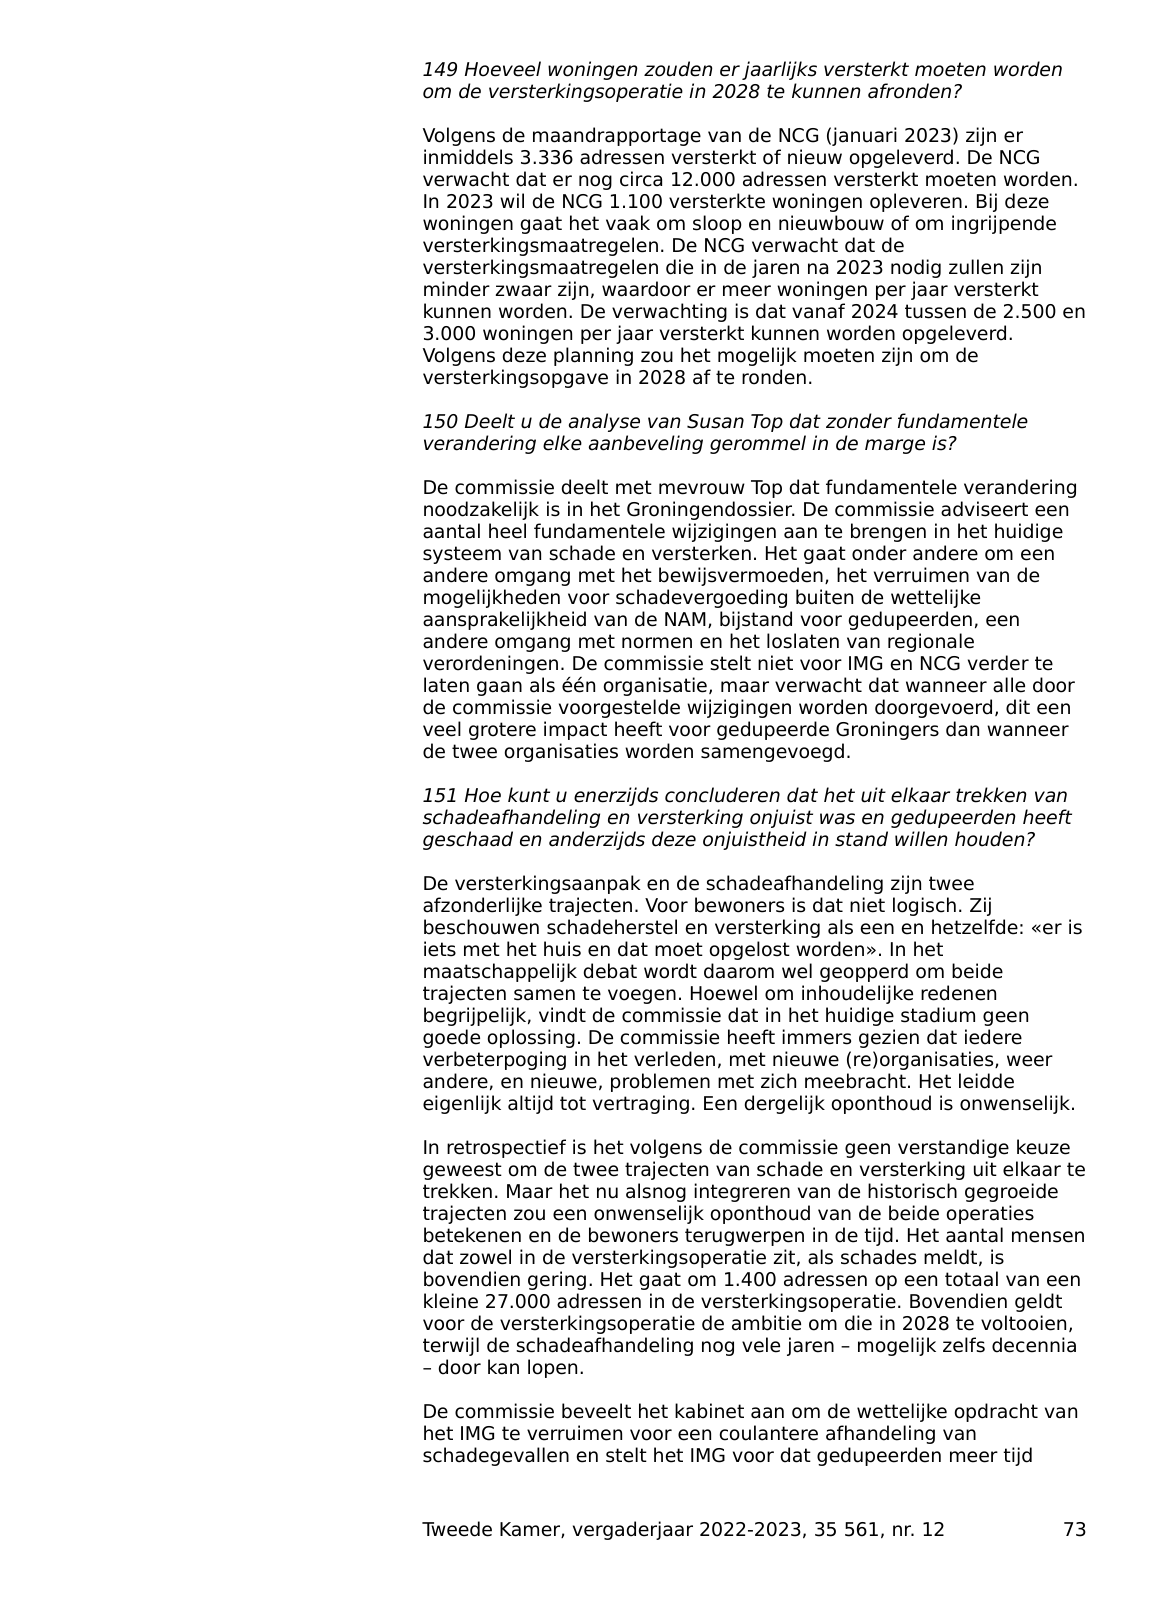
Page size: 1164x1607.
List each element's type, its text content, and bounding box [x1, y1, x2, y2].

subtitle 150 Deelt u de analyse van Susan Top dat zonder fundamentele verandering elke aanbeveling gerommel in de marge is? [422, 411, 1087, 455]
text Volgens de maandrapportage van de NCG (januari 2023) zijn er inmiddels 3.336 adressen versterkt of nieuw opgeleverd. De NCG verwacht dat er nog circa 12.000 adressen versterkt moeten worden. In 2023 wil de NCG 1.100 versterkte woningen opleveren. Bij deze woningen gaat het vaak om sloop en nieuwbouw of om ingrijpende versterkingsmaatregelen. De NCG verwacht dat de versterkingsmaatregelen die in de jaren na 2023 nodig zullen zijn minder zwaar zijn, waardoor er meer woningen per jaar versterkt kunnen worden. De verwachting is dat vanaf 2024 tussen de 2.500 en 3.000 woningen per jaar versterkt kunnen worden opgeleverd. Volgens deze planning zou het mogelijk moeten zijn om de versterkingsopgave in 2028 af te ronden. [422, 125, 1087, 389]
text De versterkingsaanpak en de schadeafhandeling zijn twee afzonderlijke trajecten. Voor bewoners is dat niet logisch. Zij beschouwen schadeherstel en versterking als een en hetzelfde: «er is iets met het huis en dat moet opgelost worden». In het maatschappelijk debat wordt daarom wel geopperd om beide trajecten samen te voegen. Hoewel om inhoudelijke redenen begrijpelijk, vindt de commissie dat in het huidige stadium geen goede oplossing. De commissie heeft immers gezien dat iedere verbeterpoging in het verleden, met nieuwe (re)organisaties, weer andere, en nieuwe, problemen met zich meebracht. Het leidde eigenlijk altijd tot vertraging. Een dergelijk oponthoud is onwenselijk. [422, 873, 1087, 1115]
subtitle 151 Hoe kunt u enerzijds concluderen dat het uit elkaar trekken van schadeafhandeling en versterking onjuist was en gedupeerden heeft geschaad en anderzijds deze onjuistheid in stand willen houden? [422, 785, 1087, 851]
text De commissie beveelt het kabinet aan om de wettelijke opdracht van het IMG te verruimen voor een coulantere afhandeling van schadegevallen en stelt het IMG voor dat gedupeerden meer tijd [422, 1401, 1087, 1467]
subtitle 149 Hoeveel woningen zouden er jaarlijks versterkt moeten worden om de versterkingsoperatie in 2028 te kunnen afronden? [422, 59, 1087, 103]
text In retrospectief is het volgens de commissie geen verstandige keuze geweest om de twee trajecten van schade en versterking uit elkaar te trekken. Maar het nu alsnog integreren van de historisch gegroeide trajecten zou een onwenselijk oponthoud van de beide operaties betekenen en de bewoners terugwerpen in de tijd. Het aantal mensen dat zowel in de versterkingsoperatie zit, als schades meldt, is bovendien gering. Het gaat om 1.400 adressen op een totaal van een kleine 27.000 adressen in de versterkingsoperatie. Bovendien geldt voor de versterkingsoperatie de ambitie om die in 2028 te voltooien, terwijl de schadeafhandeling nog vele jaren – mogelijk zelfs decennia – door kan lopen. [422, 1137, 1087, 1379]
text De commissie deelt met mevrouw Top dat fundamentele verandering noodzakelijk is in het Groningendossier. De commissie adviseert een aantal heel fundamentele wijzigingen aan te brengen in het huidige systeem van schade en versterken. Het gaat onder andere om een andere omgang met het bewijsvermoeden, het verruimen van de mogelijkheden voor schadevergoeding buiten de wettelijke aansprakelijkheid van de NAM, bijstand voor gedupeerden, een andere omgang met normen en het loslaten van regionale verordeningen. De commissie stelt niet voor IMG en NCG verder te laten gaan als één organisatie, maar verwacht dat wanneer alle door de commissie voorgestelde wijzigingen worden doorgevoerd, dit een veel grotere impact heeft voor gedupeerde Groningers dan wanneer de twee organisaties worden samengevoegd. [422, 477, 1087, 763]
